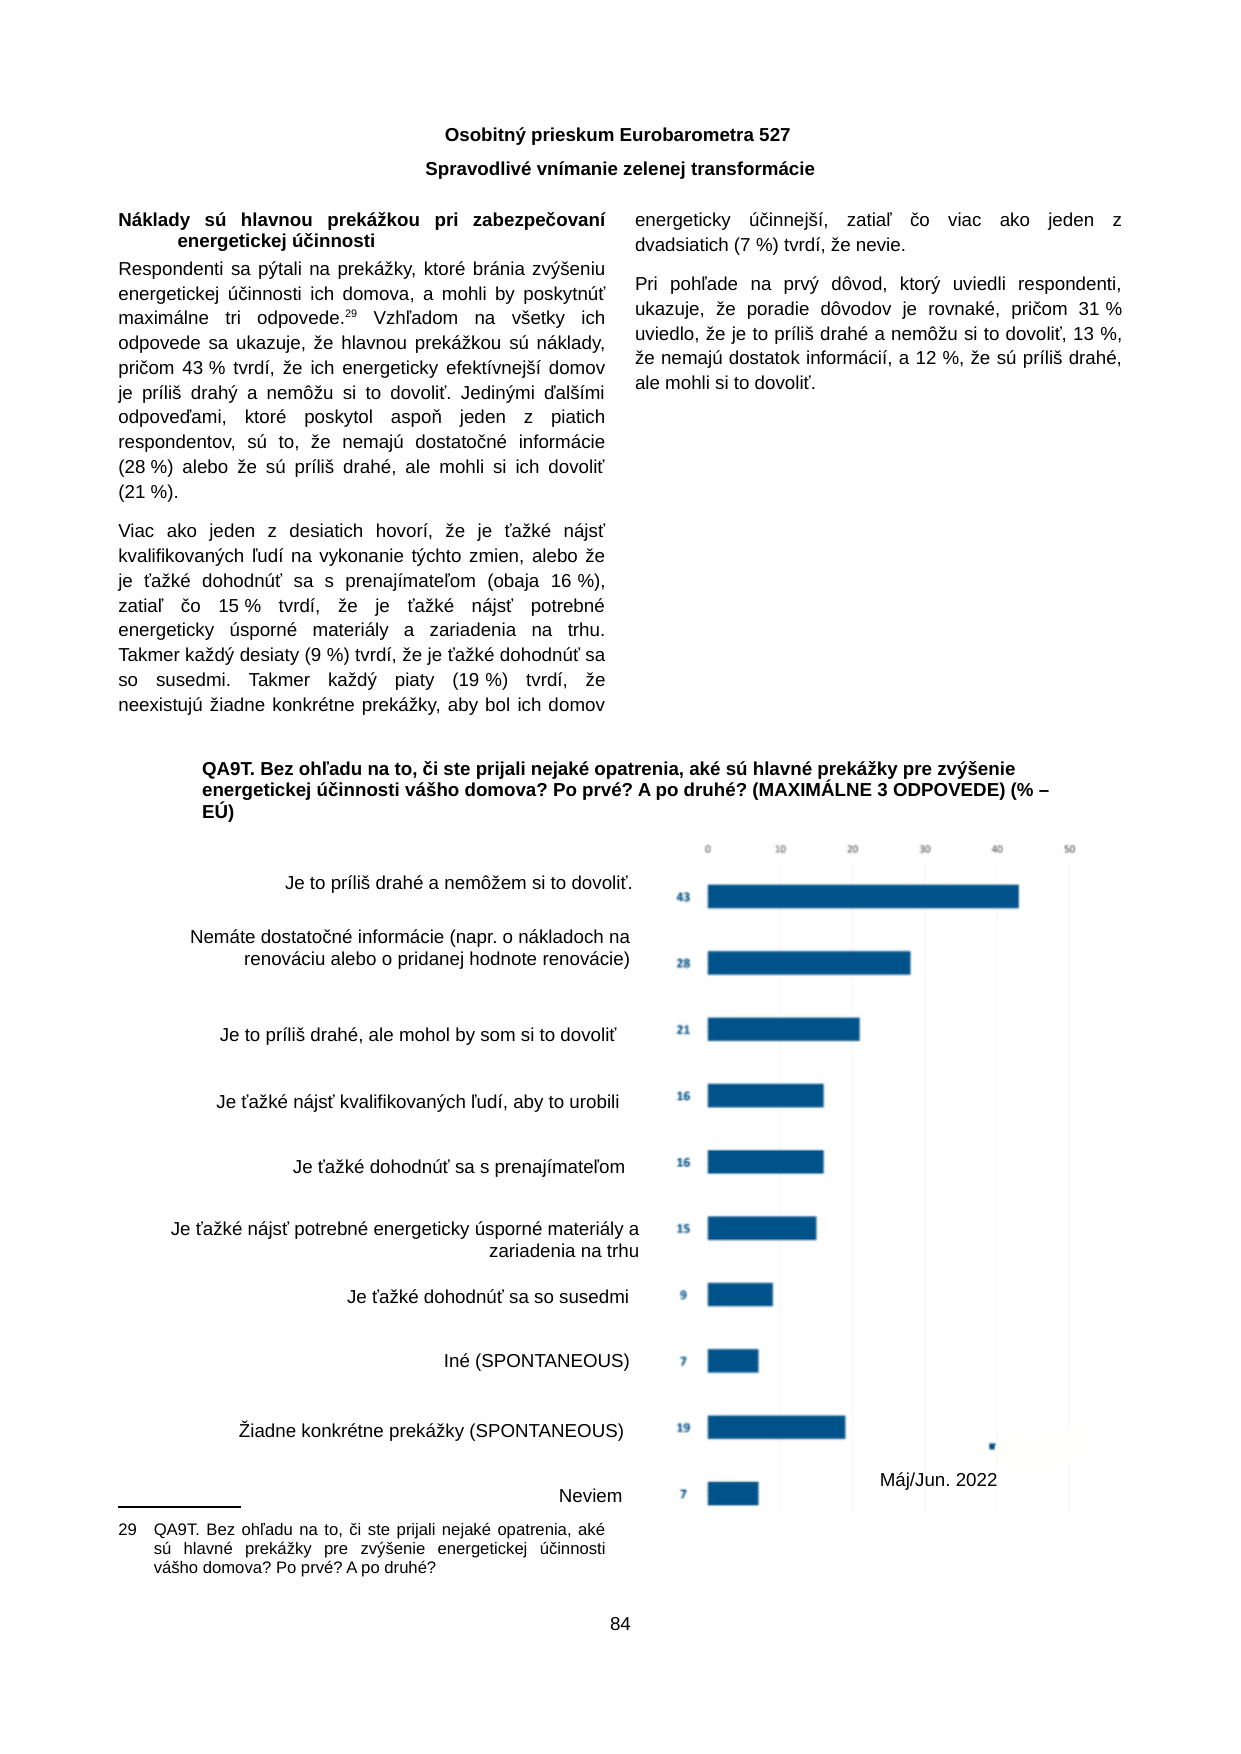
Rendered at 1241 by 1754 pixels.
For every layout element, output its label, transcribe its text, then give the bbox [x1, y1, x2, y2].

text Respondenti sa pýtali na prekážky, ktoré bránia zvýšeniu energetickej účinnosti ich domova, a mohli by poskytnúť maximálne tri odpovede. Vzhľadom na všetky ich odpovede sa ukazuje, že hlavnou prekážkou sú náklady, pričom 43 % tvrdí, že ich energeticky efektívnejší domov je príliš drahý a nemôžu si to dovoliť. Jedinými ďalšími odpoveďami, ktoré poskytol aspoň jeden z piatich respondentov, sú to, že nemajú dostatočné informácie (28 %) alebo že sú príliš drahé, ale mohli si ich dovoliť (21 %). [118, 258, 605, 502]
picture [662, 829, 1095, 1512]
text QA9T. Bez ohľadu na to, či ste prijali nejaké opatrenia, aké sú hlavné prekážky pre zvýšenie energetickej účinnosti vášho domova? Po prvé? A po druhé? [118, 1519, 605, 1577]
text Viac ako jeden z desiatich hovorí, že je ťažké nájsť kvalifikovaných ľudí na vykonanie týchto zmien, alebo že je ťažké dohodnúť sa s prenajímateľom (obaja 16 %), zatiaľ čo 15 % tvrdí, že je ťažké nájsť potrebné energeticky úsporné materiály a zariadenia na trhu. Takmer každý desiaty (9 %) tvrdí, že je ťažké dohodnúť sa so susedmi. Takmer každý piaty (19 %) tvrdí, že neexistujú žiadne konkrétne prekážky, aby bol ich domov [118, 520, 605, 715]
text Náklady sú hlavnou prekážkou pri zabezpečovaní energetickej účinnosti [118, 208, 605, 252]
text Pri pohľade na prvý dôvod, ktorý uviedli respondenti, ukazuje, že poradie dôvodov je rovnaké, pričom 31 % uviedlo, že je to príliš drahé a nemôžu si to dovoliť, 13 %, že nemajú dostatok informácií, a 12 %, že sú príliš drahé, ale mohli si to dovoliť. [635, 273, 1122, 393]
text energeticky účinnejší, zatiaľ čo viac ako jeden z dvadsiatich (7 %) tvrdí, že nevie. [635, 208, 1122, 255]
